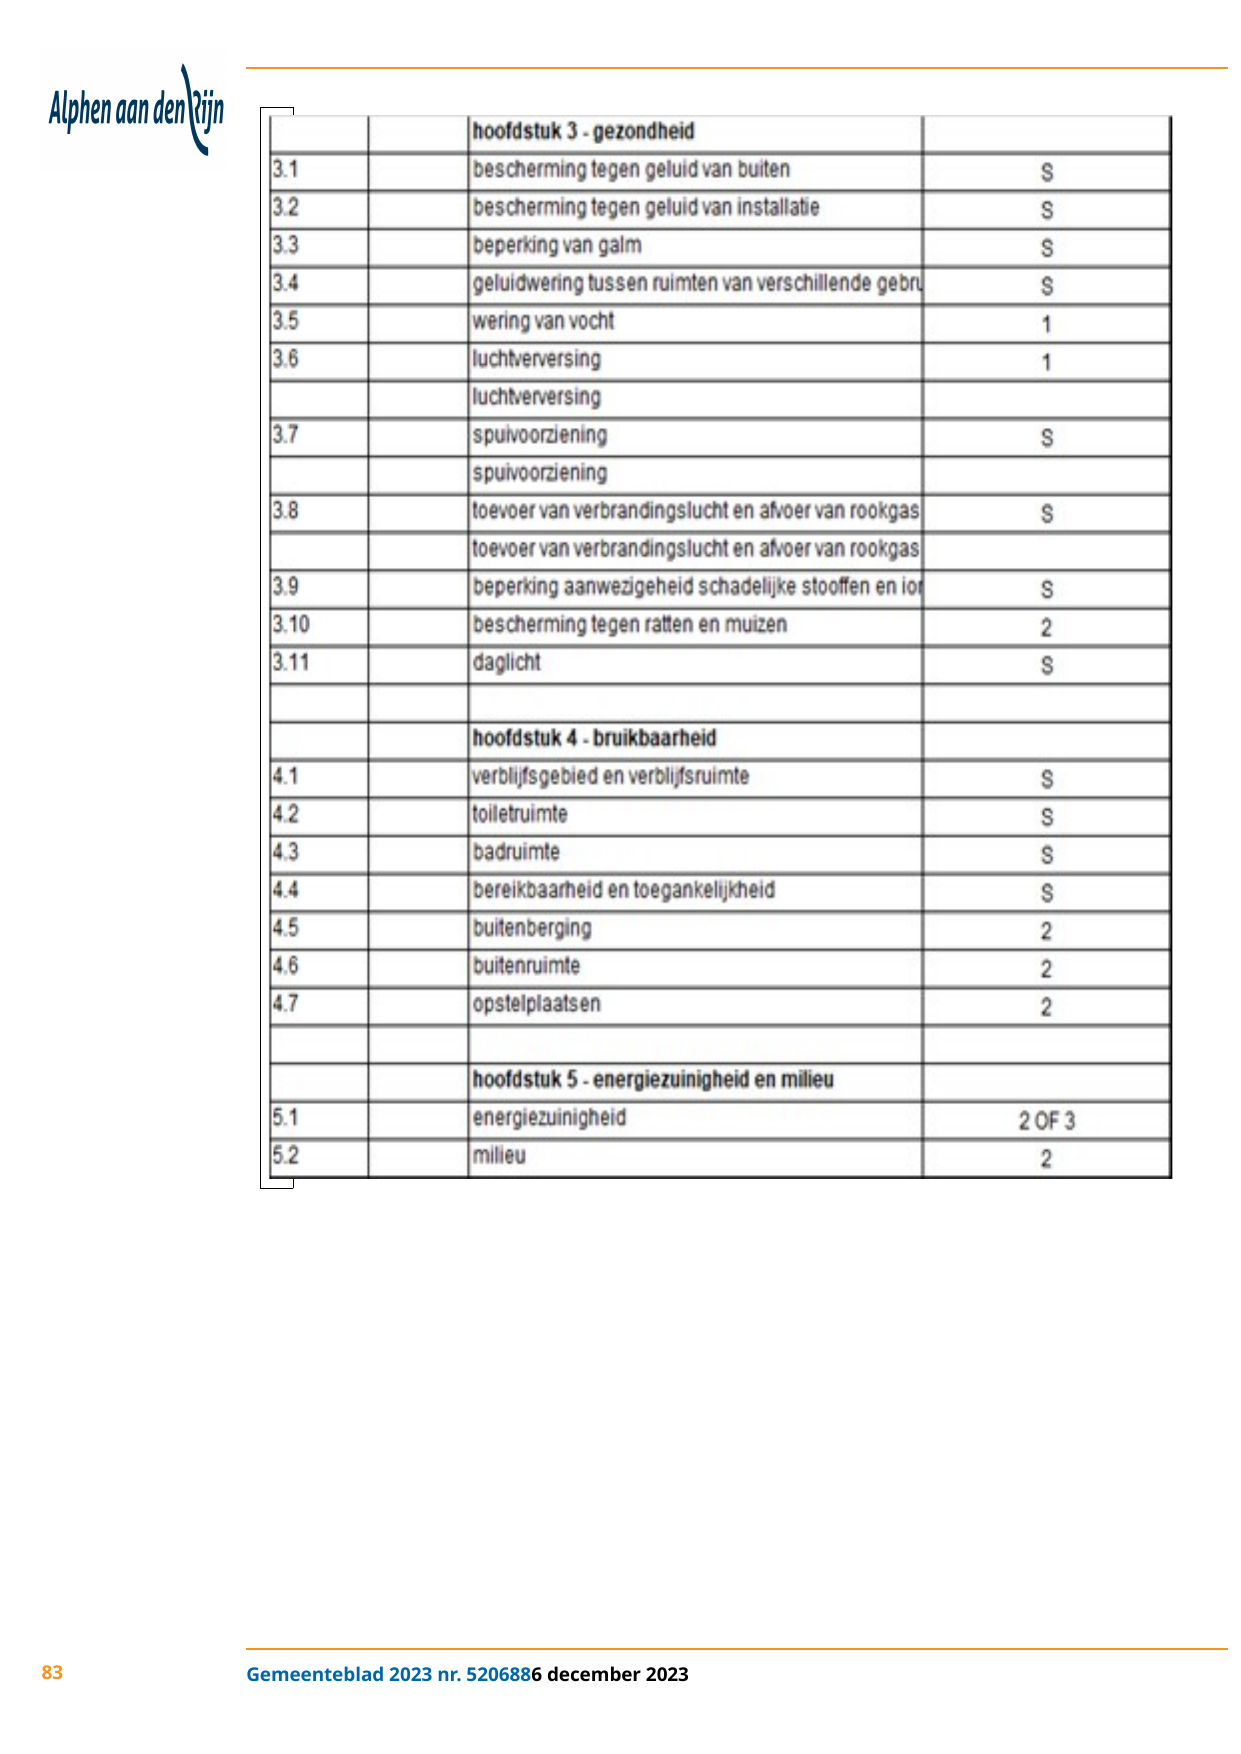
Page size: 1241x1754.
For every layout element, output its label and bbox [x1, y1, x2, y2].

picture [268, 115, 1173, 1179]
picture [41, 47, 231, 172]
